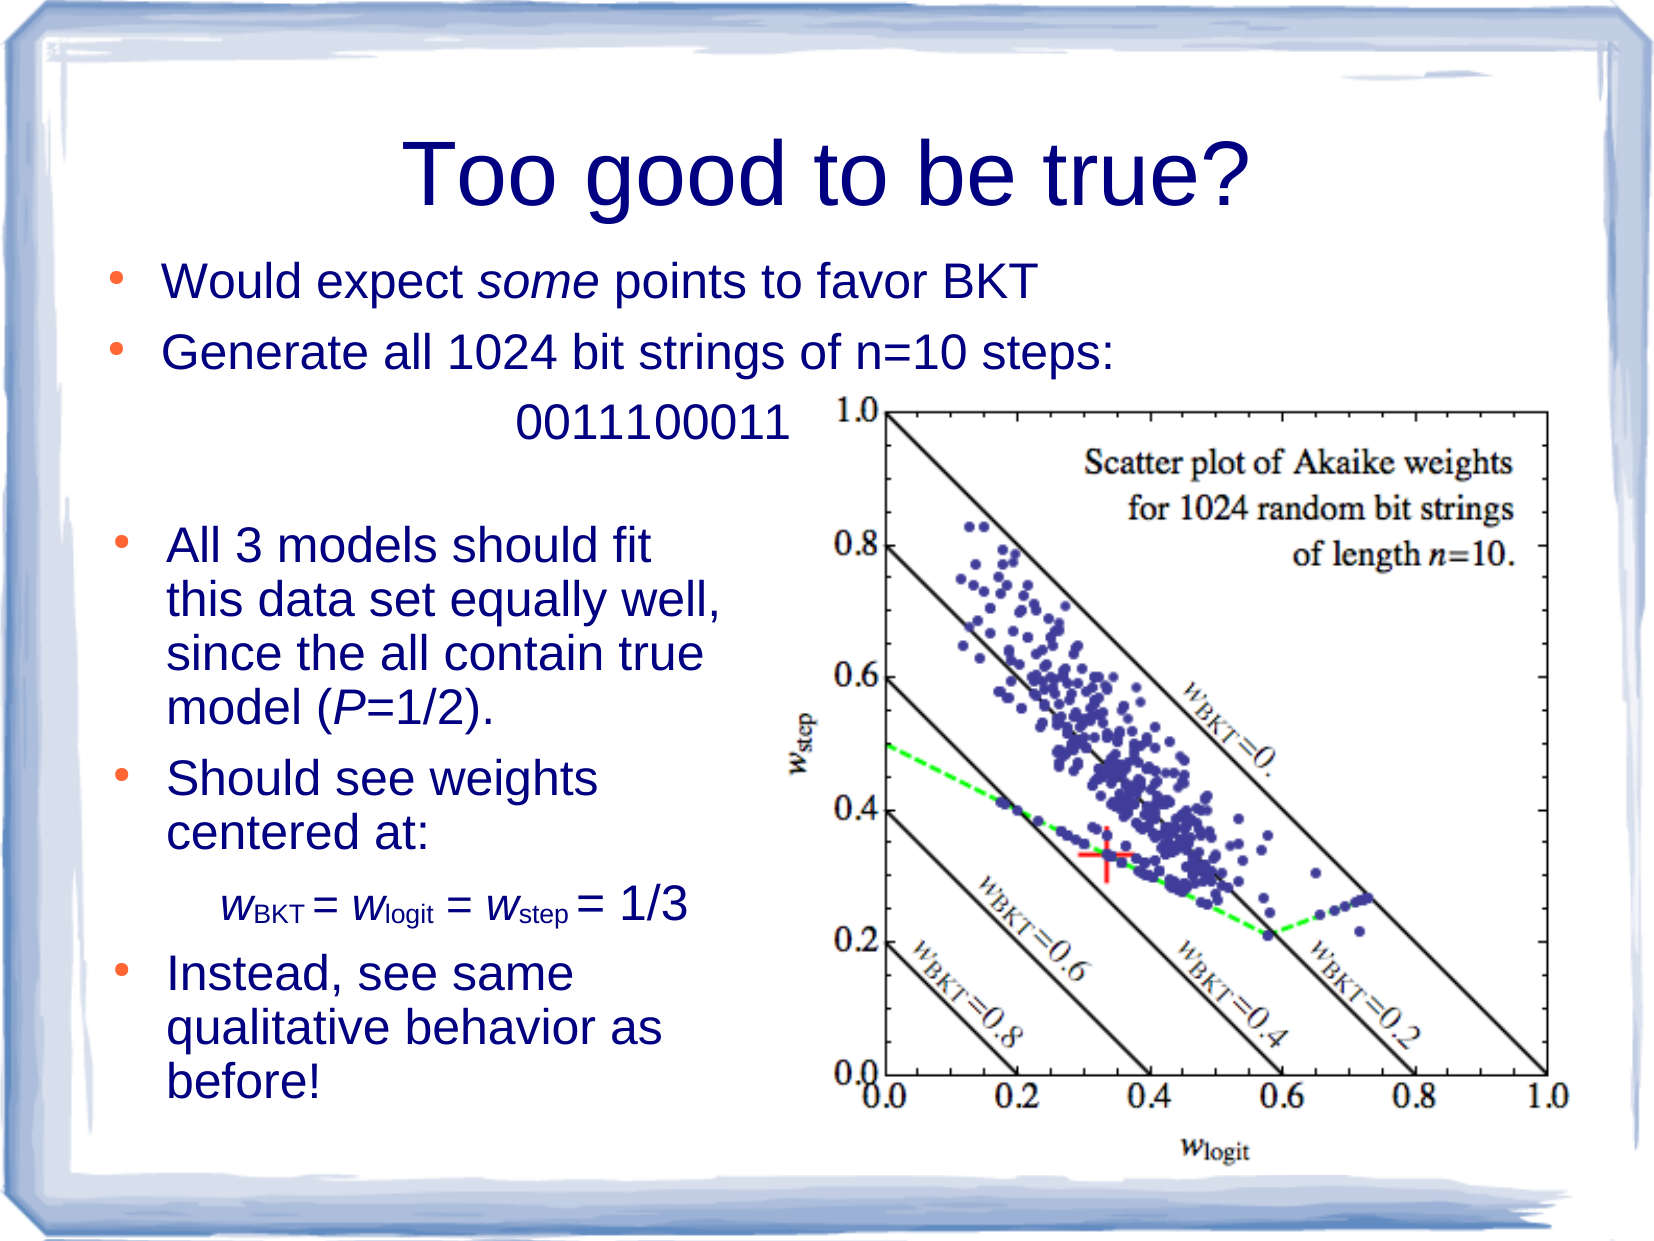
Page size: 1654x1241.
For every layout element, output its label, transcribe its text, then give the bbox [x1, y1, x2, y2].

list Would expect some points to favor BKT Generate all 1024 bit strings of n=10 steps: 0011100011 [75, 247, 1163, 459]
list All 3 models should fit this data set equally well, since the all contain true model (P=1/2). Should see weights centered at: wBKT = wlogit = wstep = 1/3 Instead, see same qualitative behavior as before! [80, 512, 756, 1130]
picture [0, 0, 1654, 1241]
title Too good to be true? [124, 92, 1530, 245]
